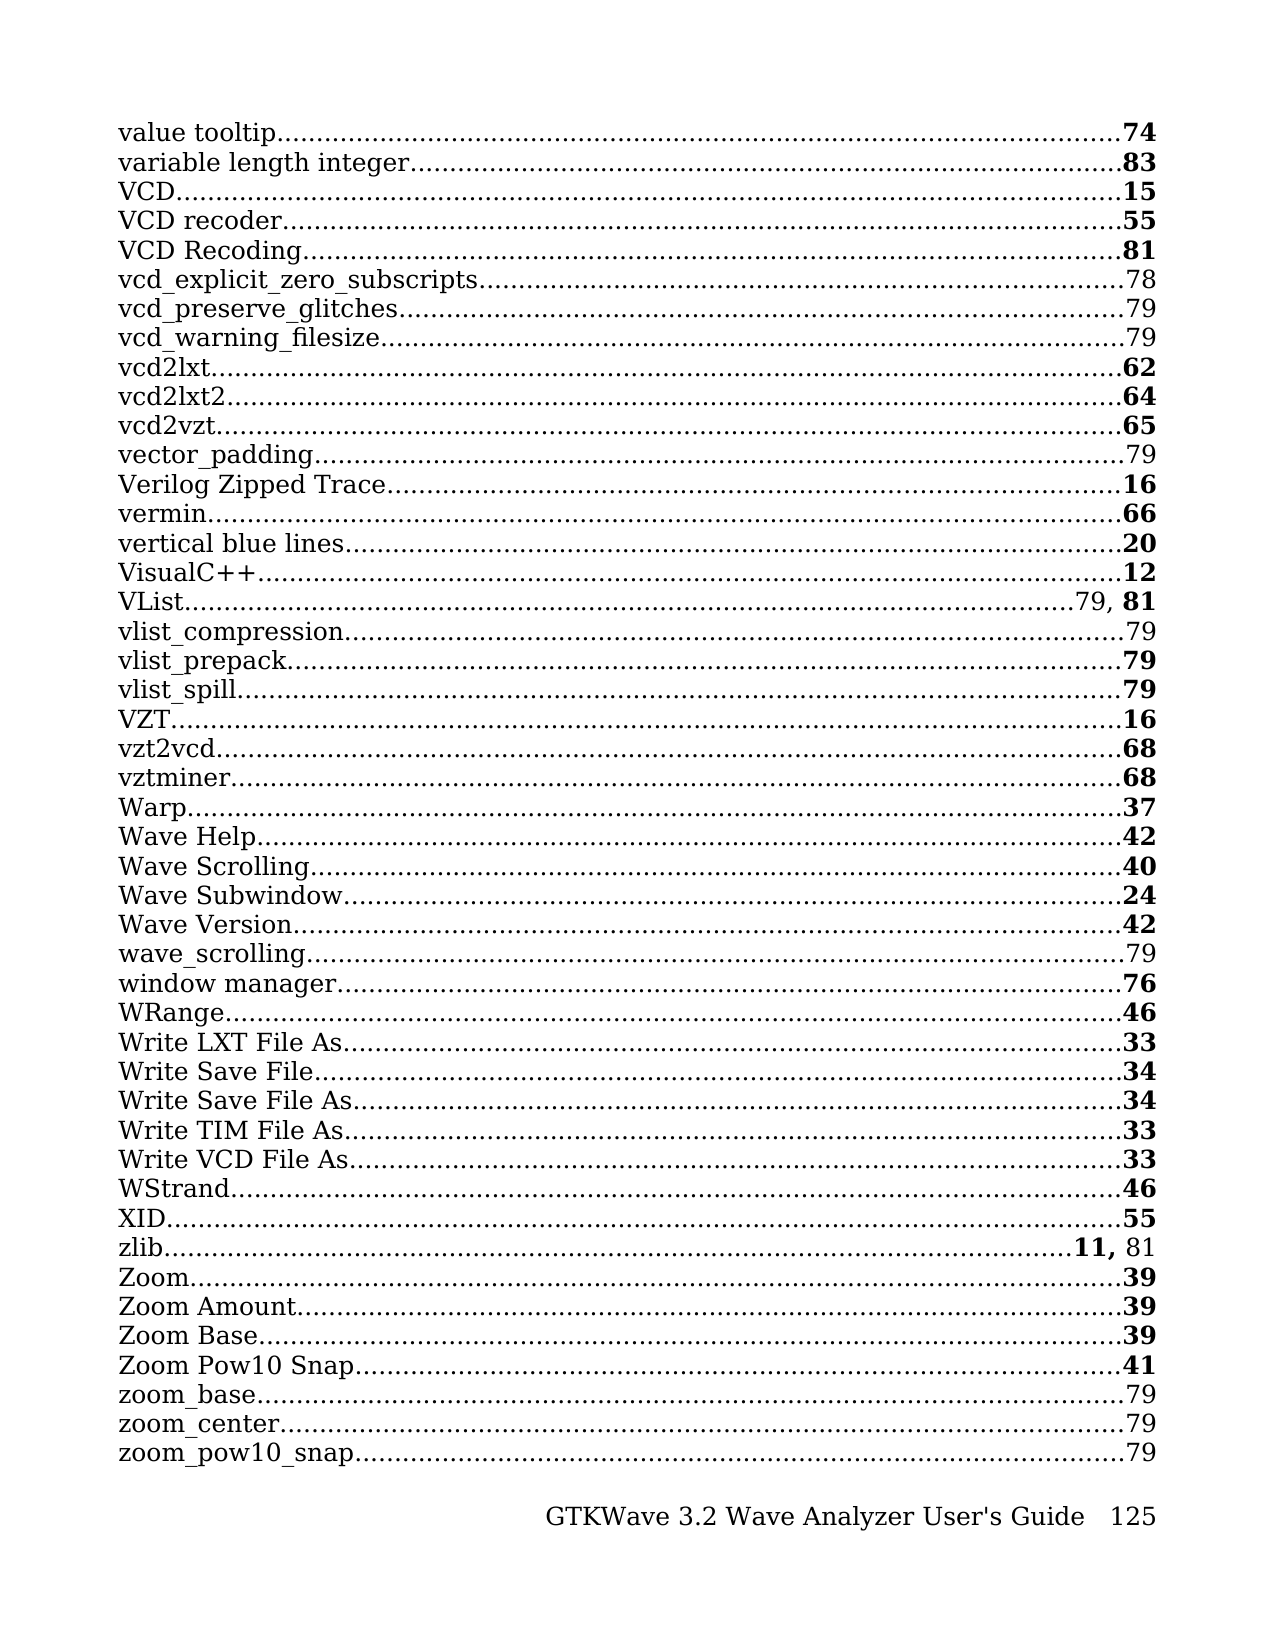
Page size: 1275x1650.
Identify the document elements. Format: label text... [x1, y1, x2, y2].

text vcd_preserve_glitches 79 [118, 294, 1157, 323]
text XID 55 [118, 1204, 1157, 1233]
text WStrand 46 [118, 1174, 1157, 1204]
text Zoom Amount 39 [118, 1292, 1157, 1321]
text Wave Scrolling 40 [118, 851, 1157, 881]
text vcd_warning_filesize 79 [118, 323, 1157, 352]
text Verilog Zipped Trace 16 [118, 470, 1157, 499]
text Wave Version 42 [118, 910, 1157, 939]
text Zoom 39 [118, 1262, 1157, 1292]
text vlist_compression 79 [118, 617, 1157, 646]
text variable length integer 83 [118, 147, 1157, 177]
text vermin 66 [118, 499, 1157, 528]
text vcd2vzt 65 [118, 411, 1157, 441]
text vlist_prepack 79 [118, 646, 1157, 675]
text Write TIM File As 33 [118, 1116, 1157, 1145]
text Write Save File 34 [118, 1057, 1157, 1086]
text vertical blue lines 20 [118, 528, 1157, 558]
text wave_scrolling 79 [118, 939, 1157, 969]
text value tooltip 74 [118, 118, 1157, 147]
text Zoom Pow10 Snap 41 [118, 1351, 1157, 1380]
text vcd2lxt2 64 [118, 382, 1157, 411]
text vztminer 68 [118, 763, 1157, 793]
text Write VCD File As 33 [118, 1145, 1157, 1174]
text Wave Help 42 [118, 822, 1157, 851]
text VCD Recoding 81 [118, 236, 1157, 265]
text vector_padding 79 [118, 441, 1157, 470]
text Wave Subwindow 24 [118, 881, 1157, 910]
text vcd_explicit_zero_subscripts 78 [118, 265, 1157, 294]
text Write LXT File As 33 [118, 1027, 1157, 1057]
text zoom_center 79 [118, 1409, 1157, 1438]
text vlist_spill 79 [118, 675, 1157, 704]
text VZT 16 [118, 704, 1157, 734]
text Warp 37 [118, 793, 1157, 822]
text WRange 46 [118, 998, 1157, 1027]
text Write Save File As 34 [118, 1086, 1157, 1116]
text zoom_pow10_snap 79 [118, 1438, 1157, 1467]
text zlib 11, 81 [118, 1233, 1157, 1262]
text window manager 76 [118, 969, 1157, 998]
text VisualC++ 12 [118, 558, 1157, 587]
text VCD recoder 55 [118, 206, 1157, 236]
text zoom_base 79 [118, 1380, 1157, 1409]
text vcd2lxt 62 [118, 352, 1157, 382]
text VList 79, 81 [118, 587, 1157, 617]
text vzt2vcd 68 [118, 734, 1157, 763]
text VCD 15 [118, 177, 1157, 206]
text Zoom Base 39 [118, 1321, 1157, 1351]
